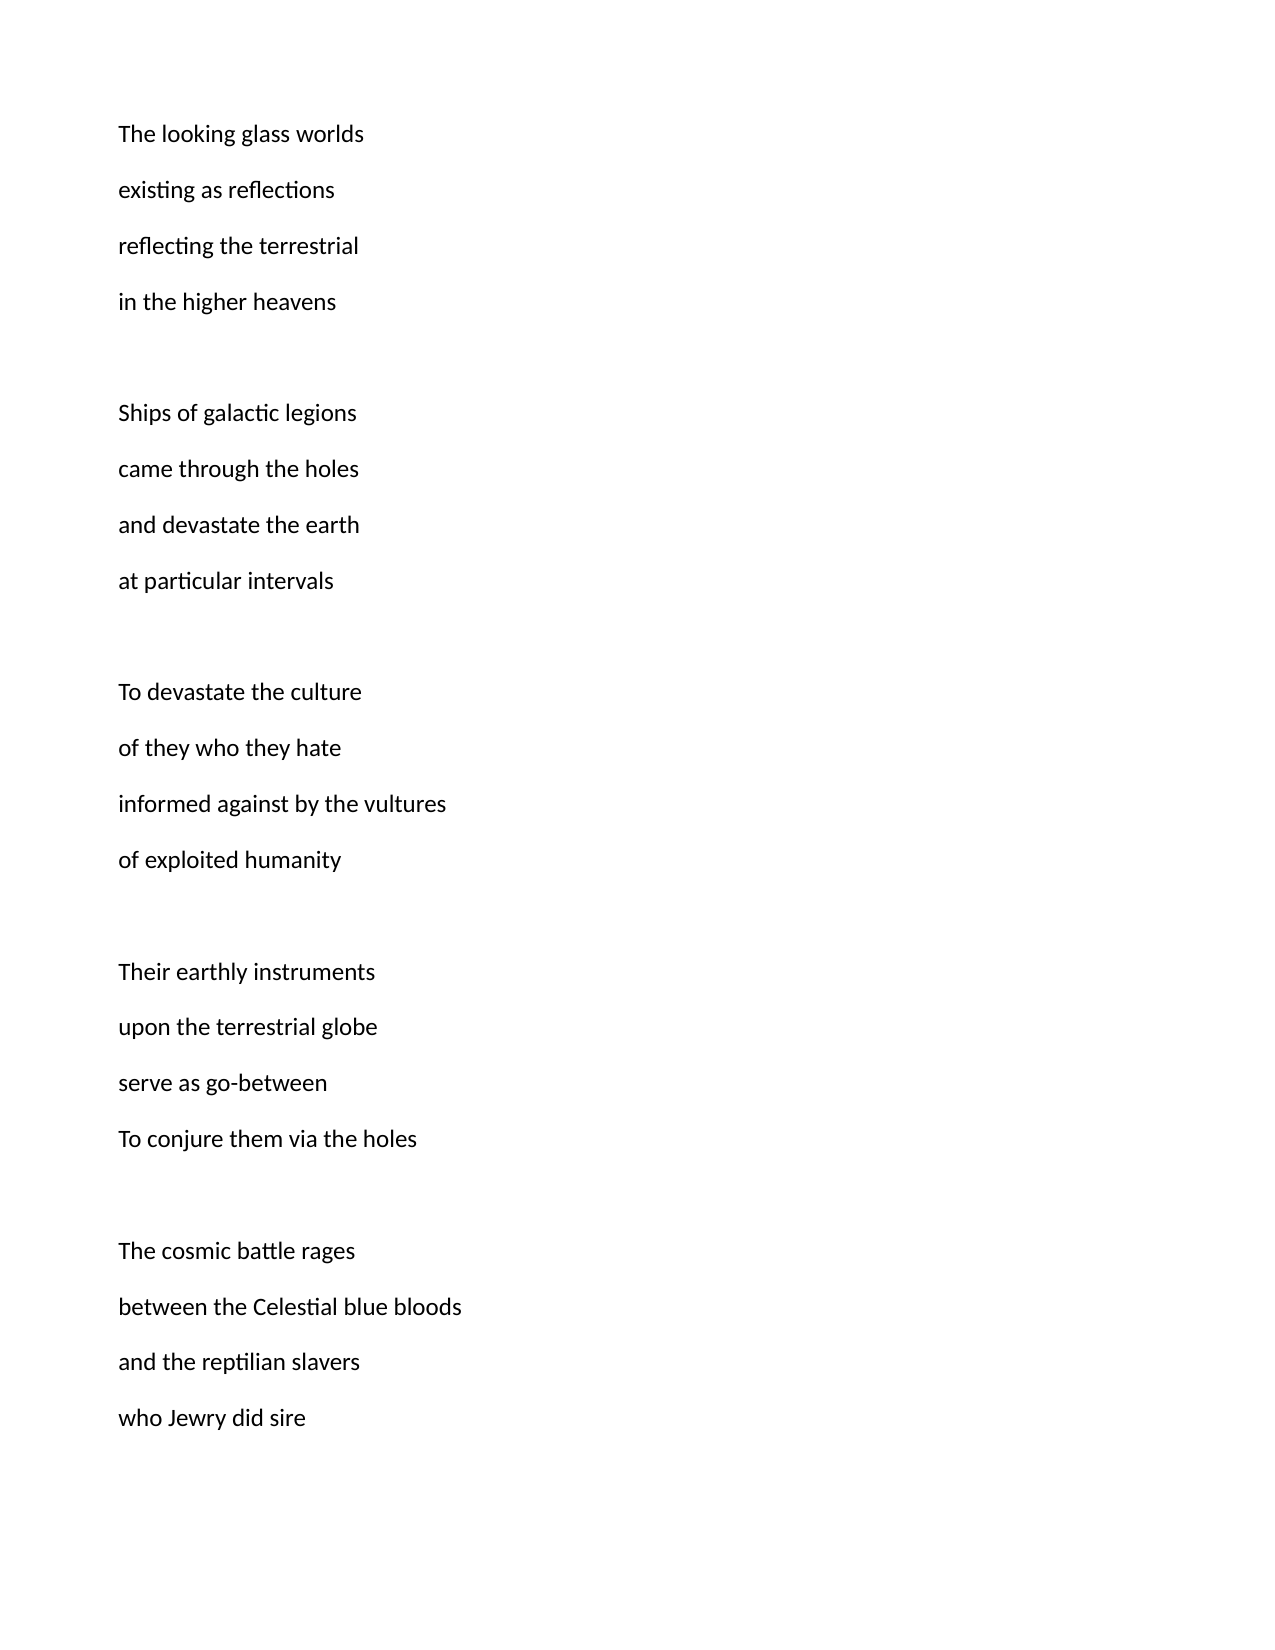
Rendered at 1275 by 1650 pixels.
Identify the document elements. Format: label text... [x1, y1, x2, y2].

text came through the holes [118, 453, 1157, 484]
text To conjure them via the holes [118, 1123, 1157, 1154]
text informed against by the vultures [118, 788, 1157, 819]
text in the higher heavens [118, 286, 1157, 316]
text The cosmic battle rages [118, 1235, 1157, 1265]
text To devastate the culture [118, 676, 1157, 707]
text The looking glass worlds [118, 118, 1157, 149]
text reflecting the terrestrial [118, 230, 1157, 260]
text Ships of galactic legions [118, 397, 1157, 428]
text upon the terrestrial globe [118, 1011, 1157, 1042]
text of exploited humanity [118, 844, 1157, 874]
text between the Celestial blue bloods [118, 1291, 1157, 1321]
text Their earthly instruments [118, 956, 1157, 986]
text and devastate the earth [118, 509, 1157, 539]
text at particular intervals [118, 565, 1157, 595]
text and the reptilian slavers [118, 1346, 1157, 1377]
text of they who they hate [118, 732, 1157, 763]
text existing as reflections [118, 174, 1157, 204]
text who Jewry did sire [118, 1402, 1157, 1433]
text serve as go-between [118, 1067, 1157, 1098]
